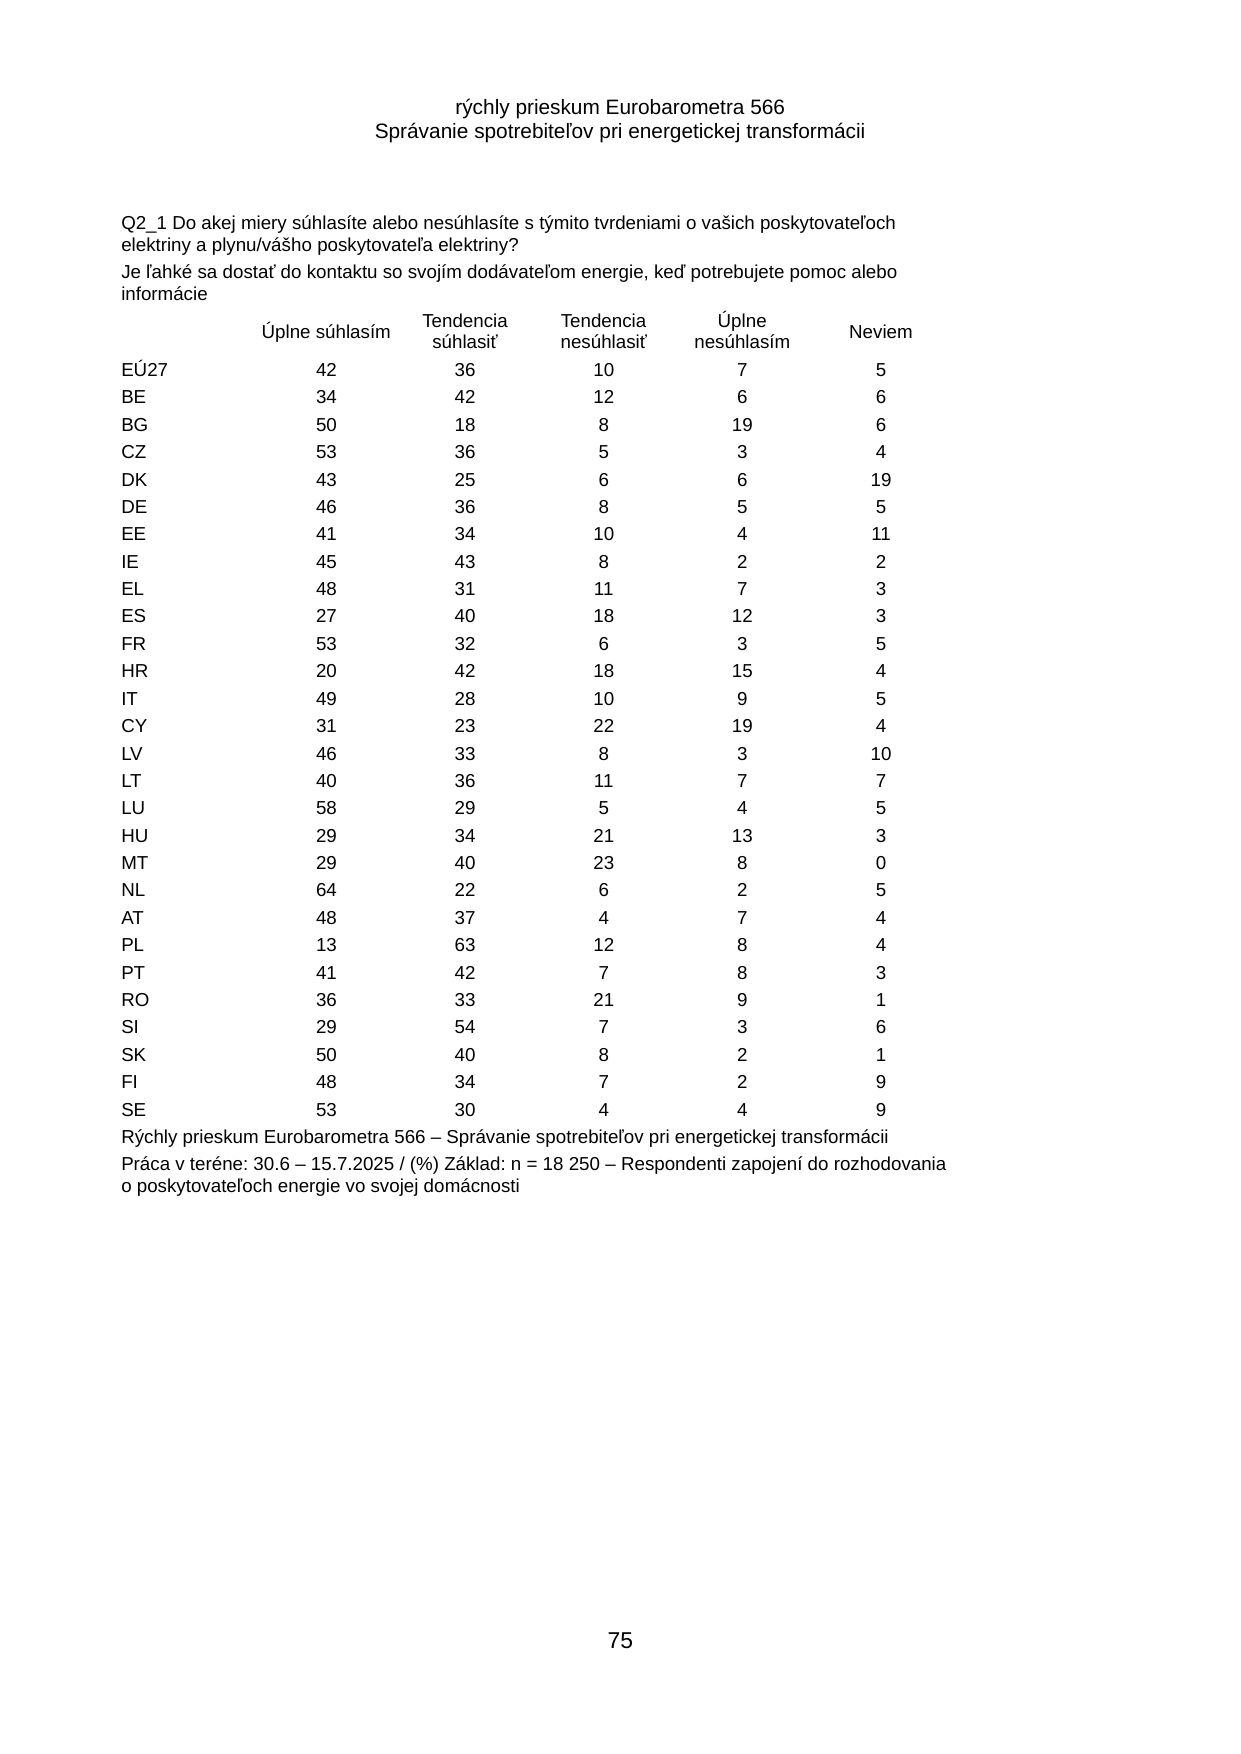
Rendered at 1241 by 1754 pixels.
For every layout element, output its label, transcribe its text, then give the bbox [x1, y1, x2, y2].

table_cell IE [118, 548, 257, 575]
table_cell 4 [811, 931, 950, 958]
table_cell 7 [811, 767, 950, 794]
table_cell 4 [673, 794, 811, 822]
table_cell 5 [811, 876, 950, 904]
table_cell 58 [257, 794, 395, 822]
table_cell 4 [811, 657, 950, 684]
table_cell 33 [395, 739, 534, 767]
table_cell AT [118, 904, 257, 931]
table_cell SK [118, 1041, 257, 1068]
table_cell HR [118, 657, 257, 684]
table_cell Rýchly prieskum Eurobarometra 566 – Správanie spotrebiteľov pri energetickej transformácii [118, 1123, 950, 1150]
table_cell 5 [811, 356, 950, 383]
table_cell RO [118, 986, 257, 1013]
table_cell 50 [257, 1041, 395, 1068]
table_cell 34 [395, 520, 534, 548]
table_cell 18 [395, 411, 534, 438]
table_cell 8 [534, 739, 673, 767]
table_cell 36 [395, 438, 534, 465]
table_cell 21 [534, 822, 673, 849]
table_cell 4 [534, 1096, 673, 1123]
table_cell 7 [534, 959, 673, 986]
table_cell CZ [118, 438, 257, 465]
table_cell 22 [395, 876, 534, 904]
table_cell 11 [534, 575, 673, 602]
table_cell 36 [395, 356, 534, 383]
table_cell 10 [811, 739, 950, 767]
table_cell 46 [257, 493, 395, 520]
table_cell 20 [257, 657, 395, 684]
table_cell 7 [534, 1068, 673, 1096]
table_cell 18 [534, 657, 673, 684]
table_cell EE [118, 520, 257, 548]
table_cell 12 [534, 931, 673, 958]
table_cell 6 [673, 383, 811, 411]
table_cell FR [118, 630, 257, 657]
table_cell MT [118, 849, 257, 876]
table_cell PT [118, 959, 257, 986]
table_cell IT [118, 685, 257, 712]
table_cell 40 [257, 767, 395, 794]
table_cell Práca v teréne: 30.6 – 15.7.2025 / (%) Základ: n = 18 250 – Respondenti zapojení do rozhodovania o poskytovateľoch energie vo svojej domácnosti [118, 1150, 950, 1199]
table_cell 53 [257, 1096, 395, 1123]
table_cell 34 [395, 822, 534, 849]
table_cell 10 [534, 356, 673, 383]
table_cell 0 [811, 849, 950, 876]
table_cell 34 [257, 383, 395, 411]
table_cell 7 [673, 904, 811, 931]
table_cell 29 [395, 794, 534, 822]
table_cell 8 [534, 1041, 673, 1068]
table_cell 6 [534, 630, 673, 657]
table_cell 23 [395, 712, 534, 739]
table_cell PL [118, 931, 257, 958]
table_cell 43 [395, 548, 534, 575]
table_cell [118, 307, 257, 356]
table_cell Tendencia nesúhlasiť [534, 307, 673, 356]
table_cell 2 [811, 548, 950, 575]
table_cell 5 [534, 438, 673, 465]
table_cell CY [118, 712, 257, 739]
table_cell 42 [257, 356, 395, 383]
table_cell 4 [811, 712, 950, 739]
table_cell Úplne súhlasím [257, 307, 395, 356]
table_cell 15 [673, 657, 811, 684]
table_cell 4 [811, 904, 950, 931]
table_cell 10 [534, 685, 673, 712]
table_cell LT [118, 767, 257, 794]
table_cell 8 [673, 849, 811, 876]
table_cell 6 [534, 465, 673, 493]
table_cell 7 [673, 767, 811, 794]
table_cell 12 [673, 603, 811, 630]
table_cell 4 [811, 438, 950, 465]
table_cell 22 [534, 712, 673, 739]
table_cell FI [118, 1068, 257, 1096]
table_cell 13 [673, 822, 811, 849]
table_cell 19 [673, 712, 811, 739]
table_cell 9 [811, 1096, 950, 1123]
table_cell 9 [673, 685, 811, 712]
table_cell Je ľahké sa dostať do kontaktu so svojím dodávateľom energie, keď potrebujete pomoc alebo informácie [118, 258, 950, 307]
table_cell BG [118, 411, 257, 438]
table_cell 31 [257, 712, 395, 739]
table_cell 48 [257, 575, 395, 602]
table_cell 9 [811, 1068, 950, 1096]
table_cell 6 [811, 411, 950, 438]
table_cell Neviem [811, 307, 950, 356]
table_cell 3 [811, 603, 950, 630]
table_cell 2 [673, 1041, 811, 1068]
table_cell Úplne nesúhlasím [673, 307, 811, 356]
table_cell 48 [257, 904, 395, 931]
table_cell HU [118, 822, 257, 849]
table_cell 19 [673, 411, 811, 438]
table_cell 4 [673, 1096, 811, 1123]
table_cell 3 [673, 630, 811, 657]
table_cell 50 [257, 411, 395, 438]
table_cell 2 [673, 876, 811, 904]
table_cell 1 [811, 986, 950, 1013]
table_cell 1 [811, 1041, 950, 1068]
table_cell 37 [395, 904, 534, 931]
table_cell 5 [673, 493, 811, 520]
table_cell 23 [534, 849, 673, 876]
table_cell SI [118, 1013, 257, 1041]
table_cell 45 [257, 548, 395, 575]
table_cell 21 [534, 986, 673, 1013]
table_cell 6 [534, 876, 673, 904]
table_cell 18 [534, 603, 673, 630]
table_cell 5 [811, 630, 950, 657]
table_cell 8 [534, 493, 673, 520]
table_cell 6 [811, 383, 950, 411]
table_cell EL [118, 575, 257, 602]
table_cell 3 [811, 575, 950, 602]
table_cell 36 [395, 767, 534, 794]
table_cell 49 [257, 685, 395, 712]
table_cell 30 [395, 1096, 534, 1123]
table_cell 43 [257, 465, 395, 493]
table_cell 3 [811, 959, 950, 986]
table_cell 40 [395, 849, 534, 876]
table_cell 42 [395, 383, 534, 411]
table_cell 8 [534, 548, 673, 575]
table_cell 5 [811, 685, 950, 712]
table_cell 46 [257, 739, 395, 767]
table_cell 48 [257, 1068, 395, 1096]
table_cell 36 [257, 986, 395, 1013]
table_cell LU [118, 794, 257, 822]
table_cell 29 [257, 822, 395, 849]
table_cell 29 [257, 849, 395, 876]
table_cell 31 [395, 575, 534, 602]
table_cell 3 [673, 739, 811, 767]
table_cell NL [118, 876, 257, 904]
table_cell 11 [534, 767, 673, 794]
table_cell 13 [257, 931, 395, 958]
table_cell 3 [811, 822, 950, 849]
table_cell 64 [257, 876, 395, 904]
table_cell 10 [534, 520, 673, 548]
table_cell 54 [395, 1013, 534, 1041]
table_cell 5 [534, 794, 673, 822]
table_cell 42 [395, 657, 534, 684]
table_cell 40 [395, 1041, 534, 1068]
table_cell 29 [257, 1013, 395, 1041]
table_cell 4 [673, 520, 811, 548]
table_cell 19 [811, 465, 950, 493]
table_cell 8 [534, 411, 673, 438]
table_cell 27 [257, 603, 395, 630]
table_cell 11 [811, 520, 950, 548]
table_cell 7 [673, 575, 811, 602]
table_cell 34 [395, 1068, 534, 1096]
table_cell 2 [673, 548, 811, 575]
table_cell 7 [534, 1013, 673, 1041]
table_cell 5 [811, 493, 950, 520]
table_cell 5 [811, 794, 950, 822]
table_cell 32 [395, 630, 534, 657]
table_cell 41 [257, 520, 395, 548]
table_cell 63 [395, 931, 534, 958]
table_cell 8 [673, 931, 811, 958]
table_cell 8 [673, 959, 811, 986]
table_cell 7 [673, 356, 811, 383]
table_cell ES [118, 603, 257, 630]
table_cell 12 [534, 383, 673, 411]
table_cell 2 [673, 1068, 811, 1096]
table_cell Tendencia súhlasiť [395, 307, 534, 356]
table_cell 42 [395, 959, 534, 986]
table_cell 53 [257, 630, 395, 657]
table_cell 33 [395, 986, 534, 1013]
table_cell 3 [673, 1013, 811, 1041]
table_cell 3 [673, 438, 811, 465]
table_cell 28 [395, 685, 534, 712]
table_cell 4 [534, 904, 673, 931]
table_cell 53 [257, 438, 395, 465]
table_cell EÚ27 [118, 356, 257, 383]
table_cell 9 [673, 986, 811, 1013]
table_cell DK [118, 465, 257, 493]
table_cell SE [118, 1096, 257, 1123]
table_cell LV [118, 739, 257, 767]
table_cell 36 [395, 493, 534, 520]
table_header Q2_1 Do akej miery súhlasíte alebo nesúhlasíte s týmito tvrdeniami o vašich poskytovateľoch elektriny a plynu/vášho poskytovateľa elektriny? [118, 209, 950, 258]
table_cell 40 [395, 603, 534, 630]
table_cell 25 [395, 465, 534, 493]
table_cell 41 [257, 959, 395, 986]
table_cell 6 [811, 1013, 950, 1041]
table_cell BE [118, 383, 257, 411]
table_cell 6 [673, 465, 811, 493]
table_cell DE [118, 493, 257, 520]
